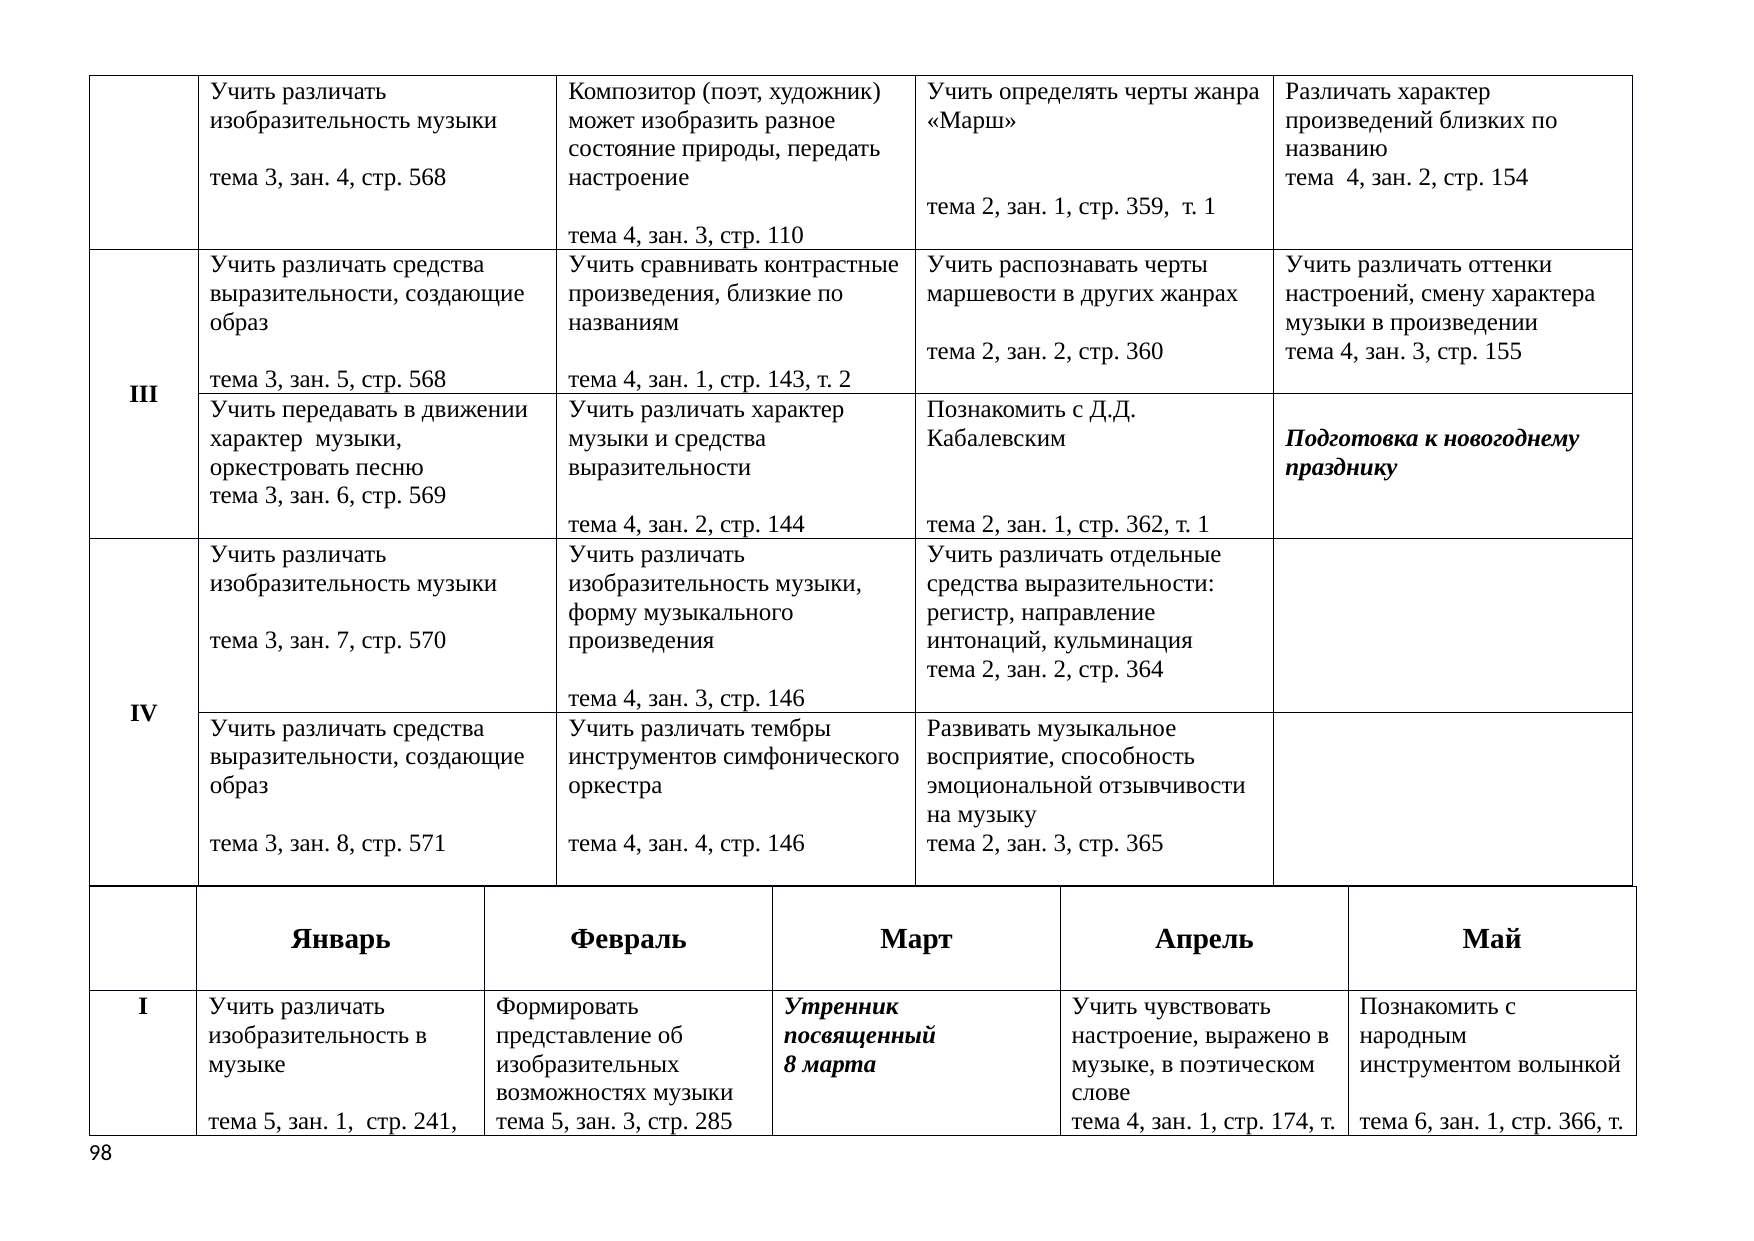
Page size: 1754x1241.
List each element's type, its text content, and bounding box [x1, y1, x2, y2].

table_cell I [90, 991, 196, 1135]
table_header Март [773, 887, 1060, 990]
table_cell Познакомить с народным инструментом волынкой тема 6, зан. 1, стр. 366, т. [1349, 991, 1636, 1135]
table_cell Учить различать средства выразительности, создающие образ тема 3, зан. 5, стр. 568 [199, 250, 556, 393]
table_cell Учить распознавать черты маршевости в других жанрах тема 2, зан. 2, стр. 360 [916, 250, 1273, 393]
table_cell Утренник посвященный 8 марта [773, 991, 1060, 1135]
table_cell Учить различать изобразительность музыки тема 3, зан. 4, стр. 568 [199, 76, 556, 248]
table_header Февраль [485, 887, 772, 990]
table_cell Учить определять черты жанра «Марш» тема 2, зан. 1, стр. 359, т. 1 [916, 76, 1273, 248]
table_cell Различать характер произведений близких по названию тема 4, зан. 2, стр. 154 [1274, 76, 1632, 248]
table_cell Учить различать отдельные средства выразительности: регистр, направление интонаций, кульминация тема 2, зан. 2, стр. 364 [916, 539, 1273, 712]
table_cell Учить сравнивать контрастные произведения, близкие по названиям тема 4, зан. 1, стр. 143, т. 2 [557, 250, 915, 393]
table_cell Композитор (поэт, художник) может изобразить разное состояние природы, передать настроение тема 4, зан. 3, стр. 110 [557, 76, 915, 248]
table_cell Учить чувствовать настроение, выражено в музыке, в поэтическом слове тема 4, зан. 1, стр. 174, т. [1061, 991, 1348, 1135]
table_cell Учить различать изобразительность музыки тема 3, зан. 7, стр. 570 [199, 539, 556, 712]
table_cell Учить различать оттенки настроений, смену характера музыки в произведении тема 4, зан. 3, стр. 155 [1274, 250, 1632, 393]
table_cell [90, 76, 198, 248]
table_cell [1274, 713, 1632, 885]
table_cell Познакомить с Д.Д. Кабалевским тема 2, зан. 1, стр. 362, т. 1 [916, 394, 1273, 538]
table_cell Формировать представление об изобразительных возможностях музыки тема 5, зан. 3, стр. 285 [485, 991, 772, 1135]
table_header Май [1349, 887, 1636, 990]
table_cell Учить различать изобразительность музыки, форму музыкального произведения тема 4, зан. 3, стр. 146 [557, 539, 915, 712]
table_cell Учить различать изобразительность в музыке тема 5, зан. 1, стр. 241, [197, 991, 484, 1135]
table_cell Учить передавать в движении характер музыки, оркестровать песню тема 3, зан. 6, стр. 569 [199, 394, 556, 538]
table_cell Учить различать тембры инструментов симфонического оркестра тема 4, зан. 4, стр. 146 [557, 713, 915, 885]
table_cell III [90, 250, 198, 538]
table_cell [1274, 539, 1632, 712]
table_header Апрель [1061, 887, 1348, 990]
table_cell Учить различать характер музыки и средства выразительности тема 4, зан. 2, стр. 144 [557, 394, 915, 538]
table_header [90, 887, 196, 990]
table_cell Развивать музыкальное восприятие, способность эмоциональной отзывчивости на музыку тема 2, зан. 3, стр. 365 [916, 713, 1273, 885]
table_cell IV [90, 539, 198, 885]
table_cell Подготовка к новогоднему празднику [1274, 394, 1632, 538]
table_cell Учить различать средства выразительности, создающие образ тема 3, зан. 8, стр. 571 [199, 713, 556, 885]
table_header Январь [197, 887, 484, 990]
